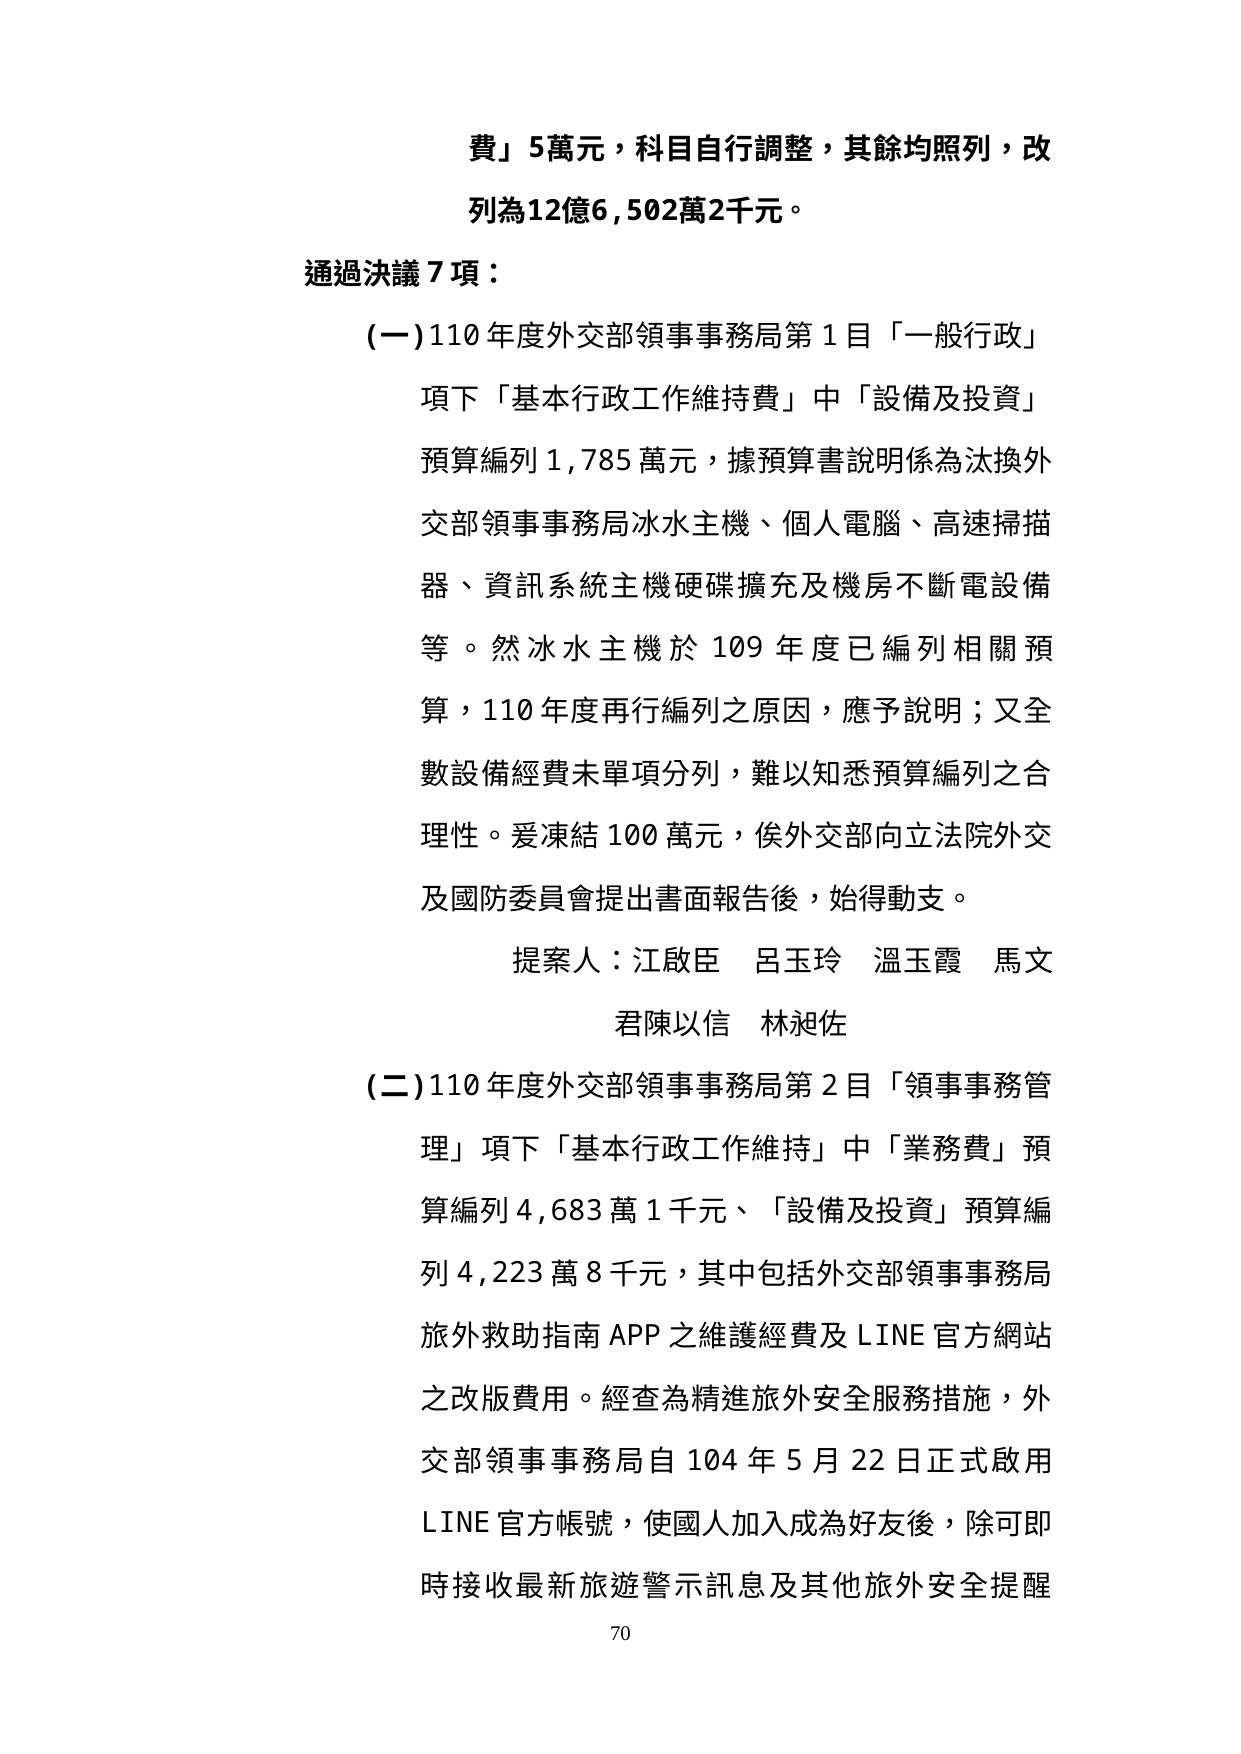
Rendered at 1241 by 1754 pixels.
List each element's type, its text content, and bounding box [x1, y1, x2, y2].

text (一)110年度外交部領事事務局第1目「一般行政」項下「基本行政工作維持費」中「設備及投資」預算編列1,785萬元，據預算書說明係為汰換外交部領事事務局冰水主機、個人電腦、高速掃描器、資訊系統主機硬碟擴充及機房不斷電設備等。然冰水主機於109年度已編列相關預算，110年度再行編列之原因，應予說明；又全數設備經費未單項分列，難以知悉預算編列之合理性。爰凍結100萬元，俟外交部向立法院外交及國防委員會提出書面報告後，始得動支。 [362, 292, 1053, 917]
text 通過決議7項： [187, 230, 1053, 292]
text (二)110年度外交部領事事務局第2目「領事事務管理」項下「基本行政工作維持」中「業務費」預算編列4,683萬1千元、「設備及投資」預算編列4,223萬8千元，其中包括外交部領事事務局旅外救助指南APP之維護經費及LINE官方網站之改版費用。經查為精進旅外安全服務措施，外交部領事事務局自104年5月22日正式啟用LINE官方帳號，使國人加入成為好友後，除可即時接收最新旅遊警示訊息及其他旅外安全提醒 [362, 1042, 1053, 1605]
text 費」5萬元，科目自行調整，其餘均照列，改列為12億6,502萬2千元。 [366, 105, 1053, 230]
text 提案人：江啟臣 呂玉玲 溫玉霞 馬文君陳以信 林昶佐 [512, 917, 1053, 1042]
